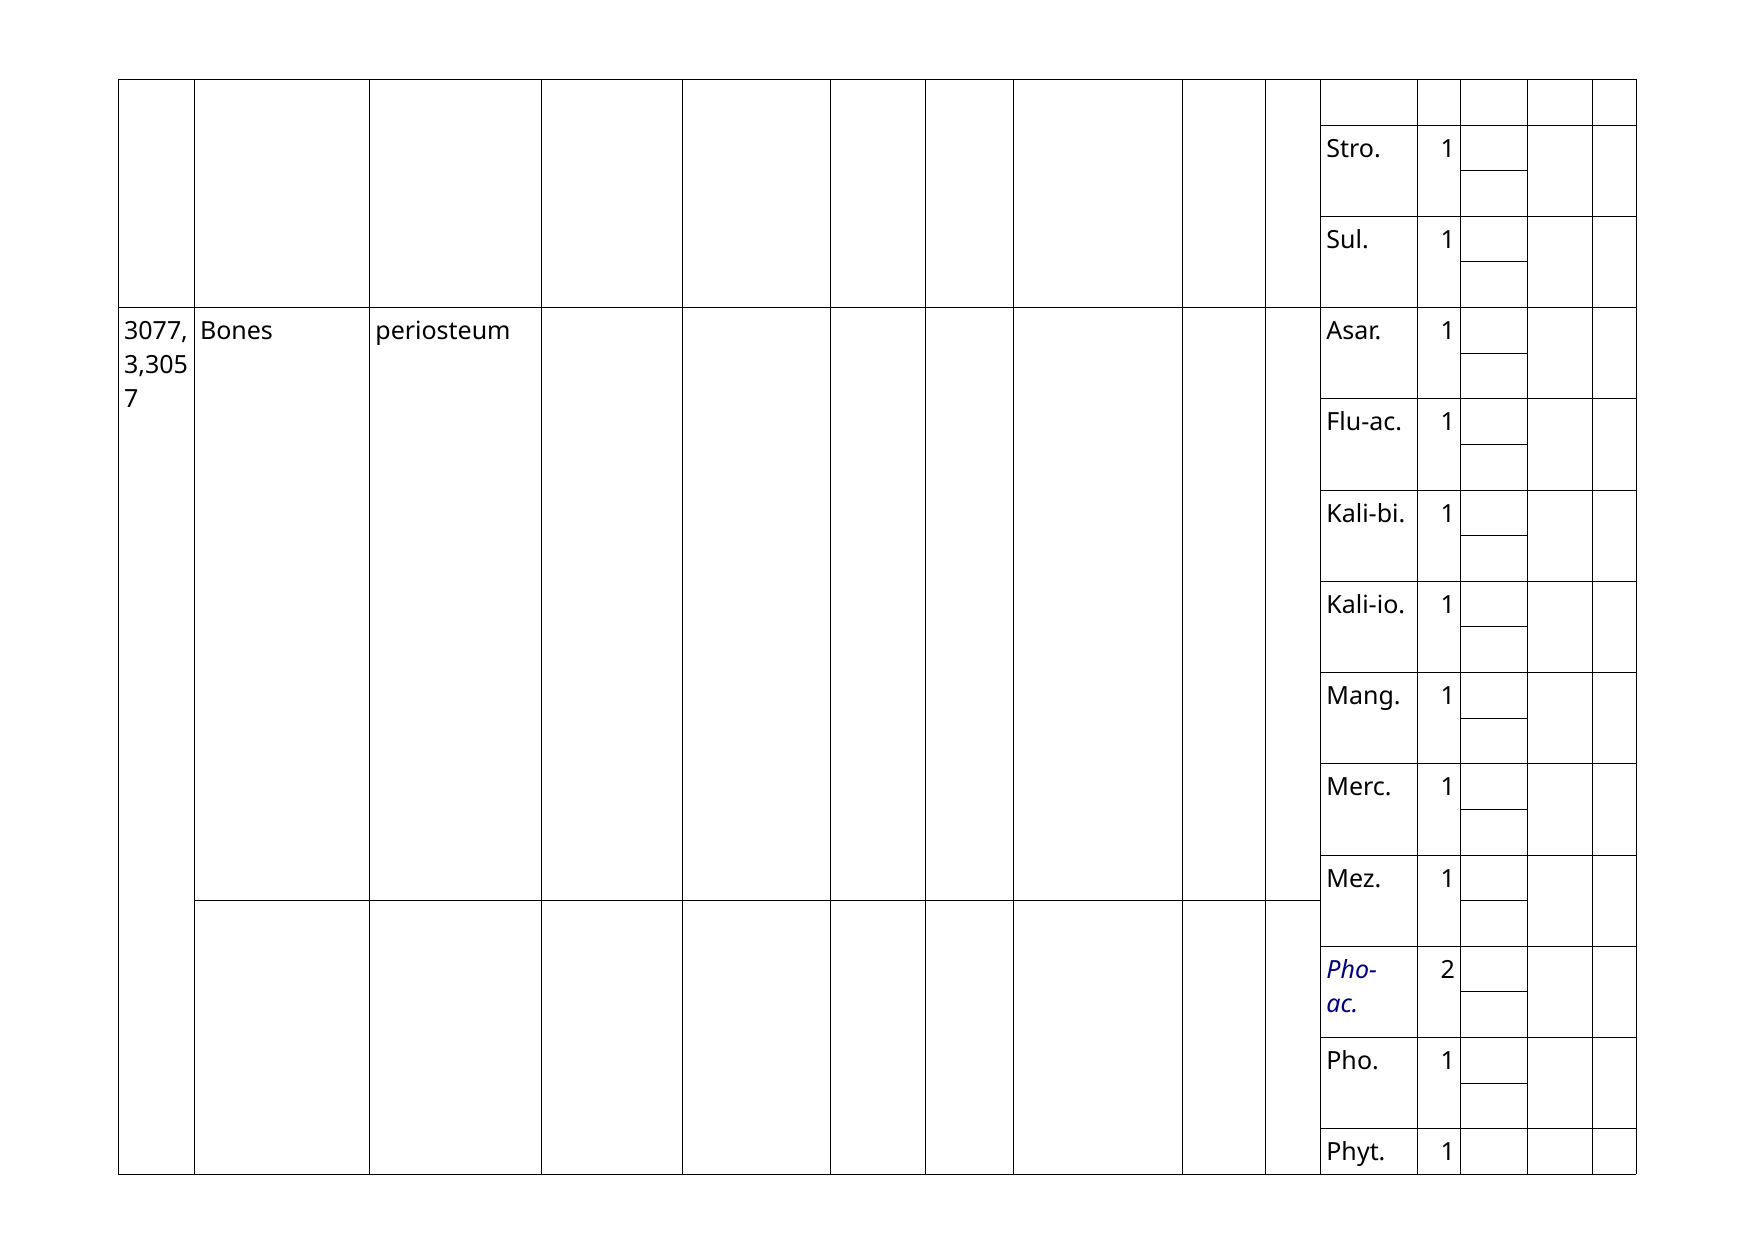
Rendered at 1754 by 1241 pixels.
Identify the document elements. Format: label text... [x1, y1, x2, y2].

table_cell [1461, 126, 1527, 170]
table_cell [1593, 1129, 1636, 1174]
table_cell [1593, 491, 1636, 581]
table_cell [1014, 80, 1182, 307]
table_cell [1593, 126, 1636, 216]
table_cell [1528, 80, 1592, 124]
table_cell [542, 308, 682, 900]
table_cell [370, 80, 541, 307]
table_cell [1528, 1129, 1592, 1174]
table_cell Sul. [1321, 217, 1417, 307]
table_cell 1 [1418, 856, 1460, 946]
table_cell [542, 901, 682, 1174]
table_cell [1461, 856, 1527, 900]
table_cell [1593, 80, 1636, 124]
table_cell Kali-io. [1321, 582, 1417, 672]
table_cell [1014, 901, 1182, 1174]
table_cell Flu-ac. [1321, 399, 1417, 489]
table_cell [926, 308, 1013, 900]
table_cell 2 [1418, 947, 1460, 1037]
table_cell Phyt. [1321, 1129, 1417, 1174]
table_cell [1461, 80, 1527, 124]
table_cell [1593, 217, 1636, 307]
table_cell 3077,3,3057 [119, 308, 194, 1174]
table_cell Bones [195, 308, 369, 900]
table_cell [1461, 171, 1527, 216]
table_cell [683, 901, 830, 1174]
table_cell 1 [1418, 308, 1460, 398]
table_cell [119, 80, 194, 307]
table_cell Stro. [1321, 126, 1417, 216]
table_cell [926, 901, 1013, 1174]
table_cell [1528, 491, 1592, 581]
table_cell [1528, 217, 1592, 307]
table_cell [1266, 901, 1320, 1174]
table_cell [831, 80, 925, 307]
table_cell [1528, 764, 1592, 854]
table_cell [1461, 764, 1527, 809]
table_cell 1 [1418, 1129, 1460, 1174]
table_cell [1593, 764, 1636, 854]
table_cell [831, 308, 925, 900]
table_cell [1461, 217, 1527, 261]
table_cell 1 [1418, 764, 1460, 854]
table_cell [683, 80, 830, 307]
table_cell [195, 901, 369, 1174]
table_cell [1593, 399, 1636, 489]
table_cell [1461, 536, 1527, 581]
table_cell Kali-bi. [1321, 491, 1417, 581]
table_cell [831, 901, 925, 1174]
table_cell [1183, 901, 1265, 1174]
table_cell [1461, 992, 1527, 1037]
table_cell [1266, 308, 1320, 900]
table_cell [1461, 399, 1527, 444]
table_cell [1593, 856, 1636, 946]
table_cell [1321, 80, 1417, 124]
table_cell [1461, 582, 1527, 626]
table_cell [1461, 1038, 1527, 1083]
table_cell [1528, 1038, 1592, 1128]
table_cell 1 [1418, 126, 1460, 216]
table_cell [1528, 126, 1592, 216]
table_cell 1 [1418, 491, 1460, 581]
table_cell [1266, 80, 1320, 307]
table_cell 1 [1418, 399, 1460, 489]
table_cell [1593, 1038, 1636, 1128]
table_cell Mez. [1321, 856, 1417, 946]
table_cell [926, 80, 1013, 307]
table_cell [1461, 947, 1527, 991]
table_cell Pho. [1321, 1038, 1417, 1128]
table_cell [542, 80, 682, 307]
table_cell [1528, 308, 1592, 398]
table_cell [1461, 1129, 1527, 1174]
table_cell [1461, 262, 1527, 307]
table_cell 1 [1418, 1038, 1460, 1128]
table_cell 1 [1418, 673, 1460, 763]
table_cell 1 [1418, 582, 1460, 672]
table_cell Asar. [1321, 308, 1417, 398]
table_cell [1528, 947, 1592, 1037]
table_cell 1 [1418, 217, 1460, 307]
table_cell [1183, 308, 1265, 900]
table_cell periosteum [370, 308, 541, 900]
table_cell [1593, 673, 1636, 763]
table_cell [1528, 399, 1592, 489]
table_cell [1461, 627, 1527, 672]
table_cell [683, 308, 830, 900]
table_cell [1593, 308, 1636, 398]
table_cell [1461, 673, 1527, 718]
table_cell [1593, 947, 1636, 1037]
table_cell [1461, 810, 1527, 854]
table_cell [1183, 80, 1265, 307]
table_cell [1528, 582, 1592, 672]
table_cell [1014, 308, 1182, 900]
table_cell [1461, 491, 1527, 535]
table_cell [1461, 308, 1527, 353]
table_cell [1528, 856, 1592, 946]
table_cell [1461, 445, 1527, 489]
table_cell [1461, 719, 1527, 763]
table_cell Merc. [1321, 764, 1417, 854]
table_cell [370, 901, 541, 1174]
table_cell [1593, 582, 1636, 672]
table_cell [1461, 1084, 1527, 1128]
table_cell Mang. [1321, 673, 1417, 763]
table_cell [1418, 80, 1460, 124]
table_cell [1461, 354, 1527, 398]
table_cell Pho-ac. [1321, 947, 1417, 1037]
table_cell [195, 80, 369, 307]
table_cell [1528, 673, 1592, 763]
table_cell [1461, 901, 1527, 946]
